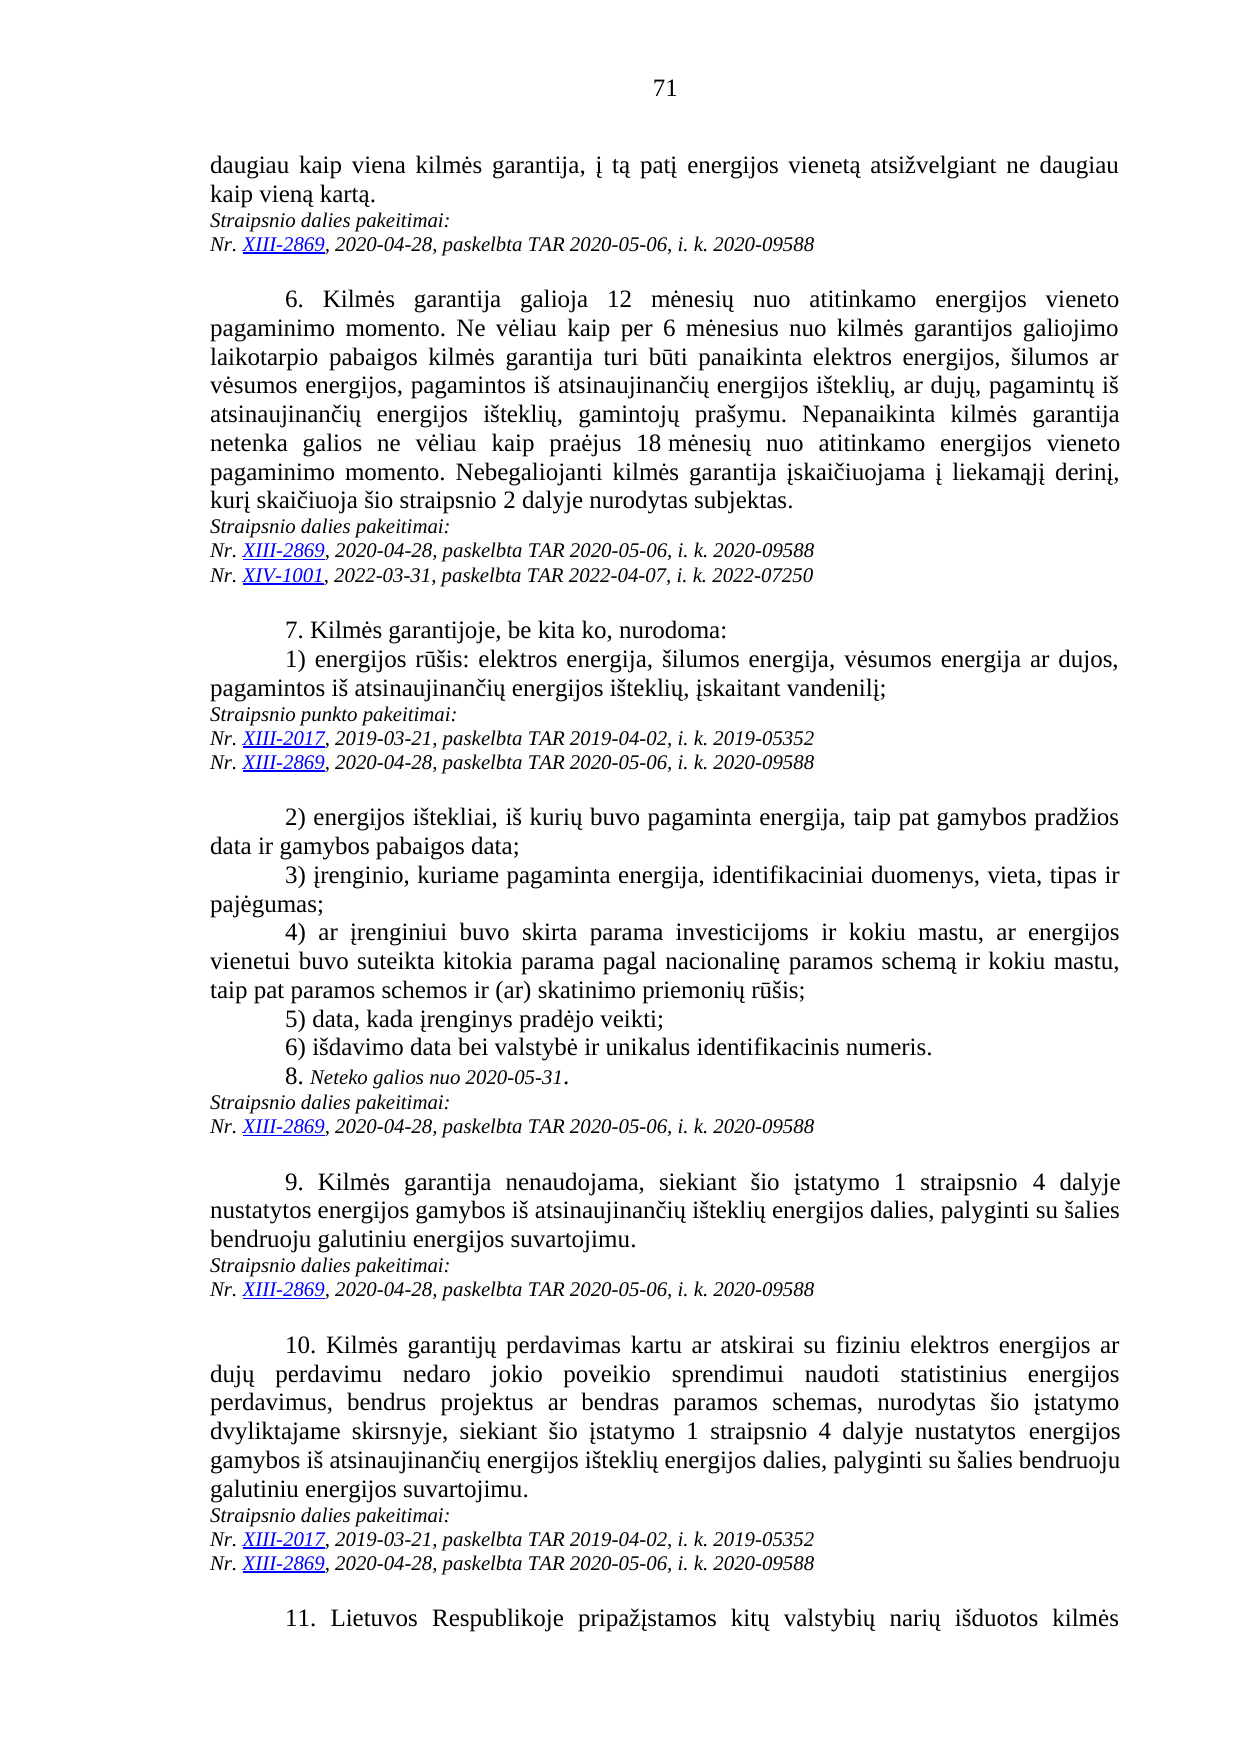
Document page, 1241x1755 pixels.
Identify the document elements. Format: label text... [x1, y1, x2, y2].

text daugiau kaip viena kilmės garantija, į tą patį energijos vienetą atsižvelgiant ne daugiau kaip vieną kartą. [210, 150, 1120, 207]
text Straipsnio dalies pakeitimai: [210, 207, 1120, 232]
text Straipsnio dalies pakeitimai: [210, 1502, 1120, 1527]
text 11. Lietuvos Respublikoje pripažįstamos kitų valstybių narių išduotos kilmės [210, 1603, 1120, 1632]
text Nr. XIII-2869, 2020-04-28, paskelbta TAR 2020-05-06, i. k. 2020-09588 [210, 1277, 1120, 1301]
text Nr. XIV-1001, 2022-03-31, paskelbta TAR 2022-04-07, i. k. 2022-07250 [210, 562, 1120, 587]
text 1) energijos rūšis: elektros energija, šilumos energija, vėsumos energija ar dujos, pagamintos iš atsinaujinančių energijos išteklių, įskaitant vandenilį; [210, 644, 1120, 702]
text 7. Kilmės garantijoje, be kita ko, nurodoma: [210, 615, 1120, 644]
text Straipsnio dalies pakeitimai: [210, 1253, 1120, 1277]
text Nr. XIII-2869, 2020-04-28, paskelbta TAR 2020-05-06, i. k. 2020-09588 [210, 538, 1120, 562]
text Straipsnio dalies pakeitimai: [210, 1090, 1120, 1114]
text 6. Kilmės garantija galioja 12 mėnesių nuo atitinkamo energijos vieneto pagaminimo momento. Ne vėliau kaip per 6 mėnesius nuo kilmės garantijos galiojimo laikotarpio pabaigos kilmės garantija turi būti panaikinta elektros energijos, šilumos ar vėsumos energijos, pagamintos iš atsinaujinančių energijos išteklių, ar dujų, pagamintų iš atsinaujinančių energijos išteklių, gamintojų prašymu. Nepanaikinta kilmės garantija netenka galios ne vėliau kaip praėjus 18 mėnesių nuo atitinkamo energijos vieneto pagaminimo momento. Nebegaliojanti kilmės garantija įskaičiuojama į liekamąjį derinį, kurį skaičiuoja šio straipsnio 2 dalyje nurodytas subjektas. [210, 284, 1120, 514]
text 9. Kilmės garantija nenaudojama, siekiant šio įstatymo 1 straipsnio 4 dalyje nustatytos energijos gamybos iš atsinaujinančių išteklių energijos dalies, palyginti su šalies bendruoju galutiniu energijos suvartojimu. [210, 1167, 1120, 1253]
text 2) energijos ištekliai, iš kurių buvo pagaminta energija, taip pat gamybos pradžios data ir gamybos pabaigos data; [210, 802, 1120, 860]
text Nr. XIII-2869, 2020-04-28, paskelbta TAR 2020-05-06, i. k. 2020-09588 [210, 750, 1120, 774]
text Straipsnio dalies pakeitimai: [210, 514, 1120, 538]
text 5) data, kada įrenginys pradėjo veikti; [210, 1004, 1120, 1032]
text Nr. XIII-2869, 2020-04-28, paskelbta TAR 2020-05-06, i. k. 2020-09588 [210, 1551, 1120, 1575]
text Nr. XIII-2017, 2019-03-21, paskelbta TAR 2019-04-02, i. k. 2019-05352 [210, 726, 1120, 750]
text 8. Neteko galios nuo 2020-05-31. [210, 1061, 1120, 1090]
text 4) ar įrenginiui buvo skirta parama investicijoms ir kokiu mastu, ar energijos vienetui buvo suteikta kitokia parama pagal nacionalinę paramos schemą ir kokiu mastu, taip pat paramos schemos ir (ar) skatinimo priemonių rūšis; [210, 917, 1120, 1004]
text 6) išdavimo data bei valstybė ir unikalus identifikacinis numeris. [210, 1032, 1120, 1061]
text 3) įrenginio, kuriame pagaminta energija, identifikaciniai duomenys, vieta, tipas ir pajėgumas; [210, 860, 1120, 917]
text Straipsnio punkto pakeitimai: [210, 702, 1120, 726]
text Nr. XIII-2869, 2020-04-28, paskelbta TAR 2020-05-06, i. k. 2020-09588 [210, 232, 1120, 256]
text 10. Kilmės garantijų perdavimas kartu ar atskirai su fiziniu elektros energijos ar dujų perdavimu nedaro jokio poveikio sprendimui naudoti statistinius energijos perdavimus, bendrus projektus ar bendras paramos schemas, nurodytas šio įstatymo dvyliktajame skirsnyje, siekiant šio įstatymo 1 straipsnio 4 dalyje nustatytos energijos gamybos iš atsinaujinančių energijos išteklių energijos dalies, palyginti su šalies bendruoju galutiniu energijos suvartojimu. [210, 1330, 1120, 1502]
text Nr. XIII-2017, 2019-03-21, paskelbta TAR 2019-04-02, i. k. 2019-05352 [210, 1527, 1120, 1551]
text Nr. XIII-2869, 2020-04-28, paskelbta TAR 2020-05-06, i. k. 2020-09588 [210, 1114, 1120, 1138]
